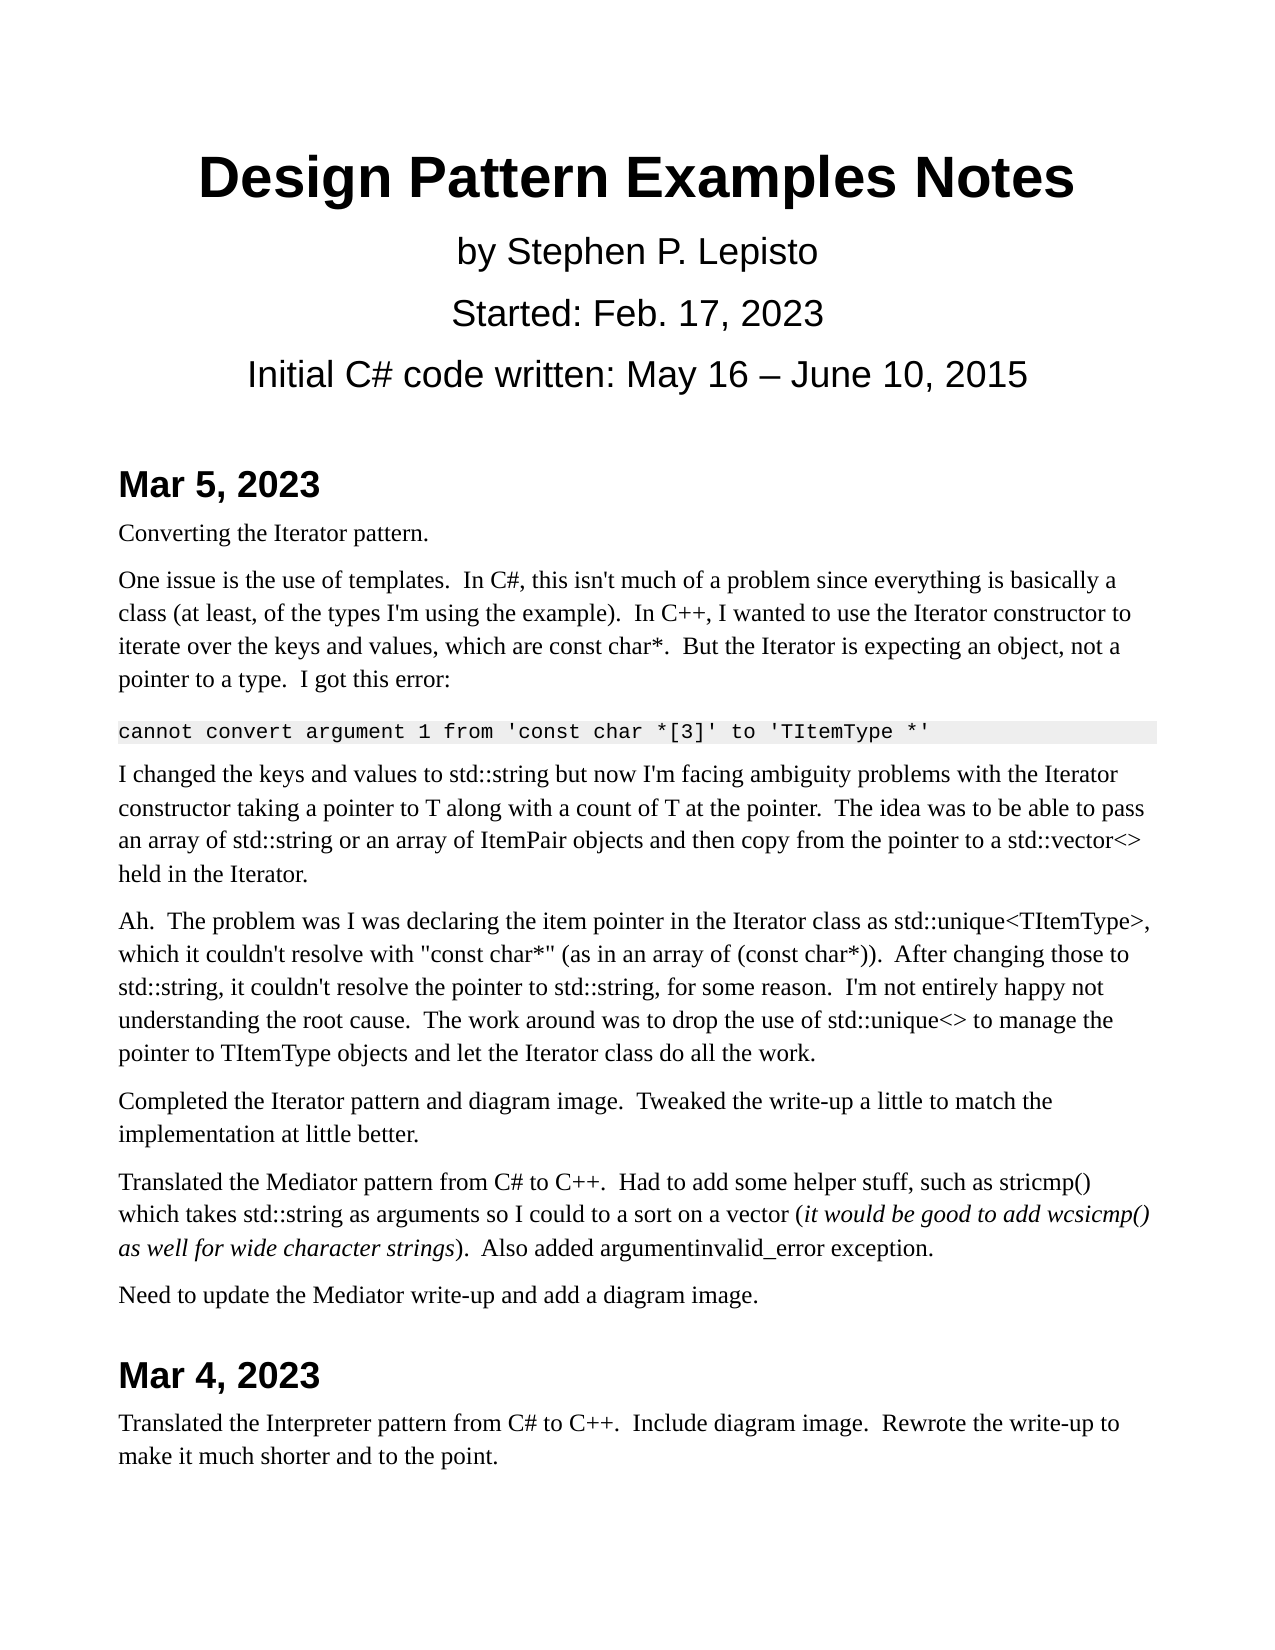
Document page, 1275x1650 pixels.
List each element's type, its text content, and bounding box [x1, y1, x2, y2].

text Completed the Iterator pattern and diagram image. Tweaked the write-up a little to match the implementation at little better. [118, 1086, 1157, 1148]
title Design Pattern Examples Notes [118, 143, 1157, 210]
subtitle Mar 4, 2023 [118, 1353, 1157, 1396]
text I changed the keys and values to std::string but now I'm facing ambiguity problems with the Iterator constructor taking a pointer to T along with a count of T at the pointer. The idea was to be able to pass an array of std::string or an array of ItemPair objects and then copy from the pointer to a std::vector<> held in the Iterator. [118, 759, 1157, 887]
text Translated the Interpreter pattern from C# to C++. Include diagram image. Rewrote the write-up to make it much shorter and to the point. [118, 1408, 1157, 1470]
text Translated the Mediator pattern from C# to C++. Had to add some helper stuff, such as stricmp() which takes std::string as arguments so I could to a sort on a vector (it would be good to add wcsicmp() as well for wide character strings). Also added argumentinvalid_error exception. [118, 1167, 1157, 1261]
subtitle Mar 5, 2023 [118, 462, 1157, 505]
subtitle Initial C# code written: May 16 – June 10, 2015 [118, 353, 1157, 396]
text cannot convert argument 1 from 'const char *[3]' to 'TItemType *' [118, 721, 1157, 744]
text Converting the Iterator pattern. [118, 518, 1157, 546]
text One issue is the use of templates. In C#, this isn't much of a problem since everything is basically a class (at least, of the types I'm using the example). In C++, I wanted to use the Iterator constructor to iterate over the keys and values, which are const char*. But the Iterator is expecting an object, not a pointer to a type. I got this error: [118, 565, 1157, 693]
text Ah. The problem was I was declaring the item pointer in the Iterator class as std::unique<TItemType>, which it couldn't resolve with "const char*" (as in an array of (const char*)). After changing those to std::string, it couldn't resolve the pointer to std::string, for some reason. I'm not entirely happy not understanding the root cause. The work around was to drop the use of std::unique<> to manage the pointer to TItemType objects and let the Iterator class do all the work. [118, 906, 1157, 1067]
subtitle by Stephen P. Lepisto [118, 229, 1157, 272]
text Need to update the Mediator write-up and add a diagram image. [118, 1280, 1157, 1309]
subtitle Started: Feb. 17, 2023 [118, 291, 1157, 334]
